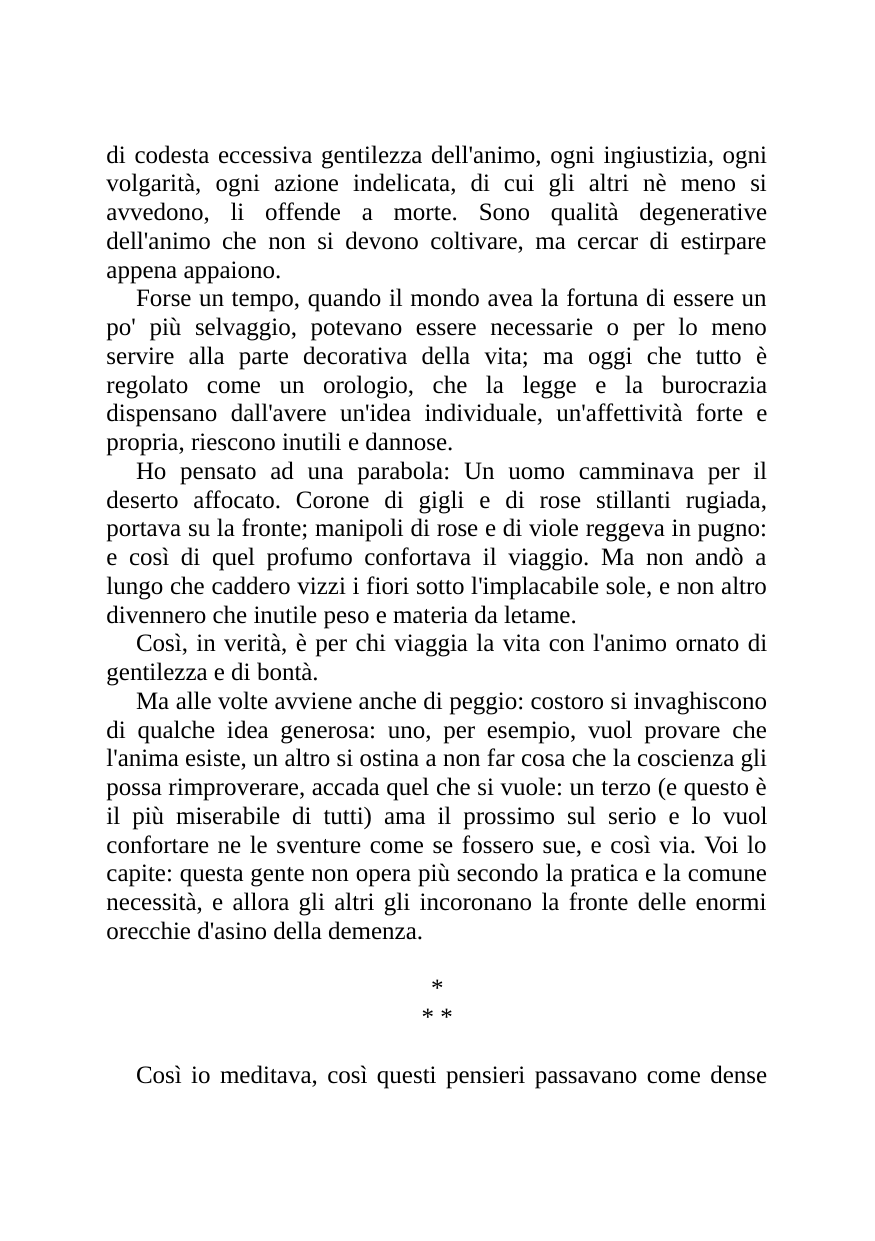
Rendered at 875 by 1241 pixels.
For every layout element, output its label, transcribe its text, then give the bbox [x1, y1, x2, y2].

text Così io meditava, così questi pensieri passavano come dense [106, 1060, 768, 1088]
text di codesta eccessiva gentilezza dell'animo, ogni ingiustizia, ogni volgarità, ogni azione indelicata, di cui gli altri nè meno si avvedono, li offende a morte. Sono qualità degenerative dell'animo che non si devono coltivare, ma cercar di estirpare appena appaiono. [106, 140, 768, 283]
text Ho pensato ad una parabola: Un uomo camminava per il deserto affocato. Corone di gigli e di rose stillanti rugiada, portava su la fronte; manipoli di rose e di viole reggeva in pugno: e così di quel profumo confortava il viaggio. Ma non andò a lungo che caddero vizzi i fiori sotto l'implacabile sole, e non altro divennero che inutile peso e materia da letame. [106, 456, 768, 628]
text Così, in verità, è per chi viaggia la vita con l'animo ornato di gentilezza e di bontà. [106, 628, 768, 686]
text * * [106, 1002, 768, 1031]
text * [106, 973, 768, 1002]
text Ma alle volte avviene anche di peggio: costoro si invaghiscono di qualche idea generosa: uno, per esempio, vuol provare che l'anima esiste, un altro si ostina a non far cosa che la coscienza gli possa rimproverare, accada quel che si vuole: un terzo (e questo è il più miserabile di tutti) ama il prossimo sul serio e lo vuol confortare ne le sventure come se fossero sue, e così via. Voi lo capite: questa gente non opera più secondo la pratica e la comune necessità, e allora gli altri gli incoronano la fronte delle enormi orecchie d'asino della demenza. [106, 686, 768, 945]
text Forse un tempo, quando il mondo avea la fortuna di essere un po' più selvaggio, potevano essere necessarie o per lo meno servire alla parte decorativa della vita; ma oggi che tutto è regolato come un orologio, che la legge e la burocrazia dispensano dall'avere un'idea individuale, un'affettività forte e propria, riescono inutili e dannose. [106, 283, 768, 456]
